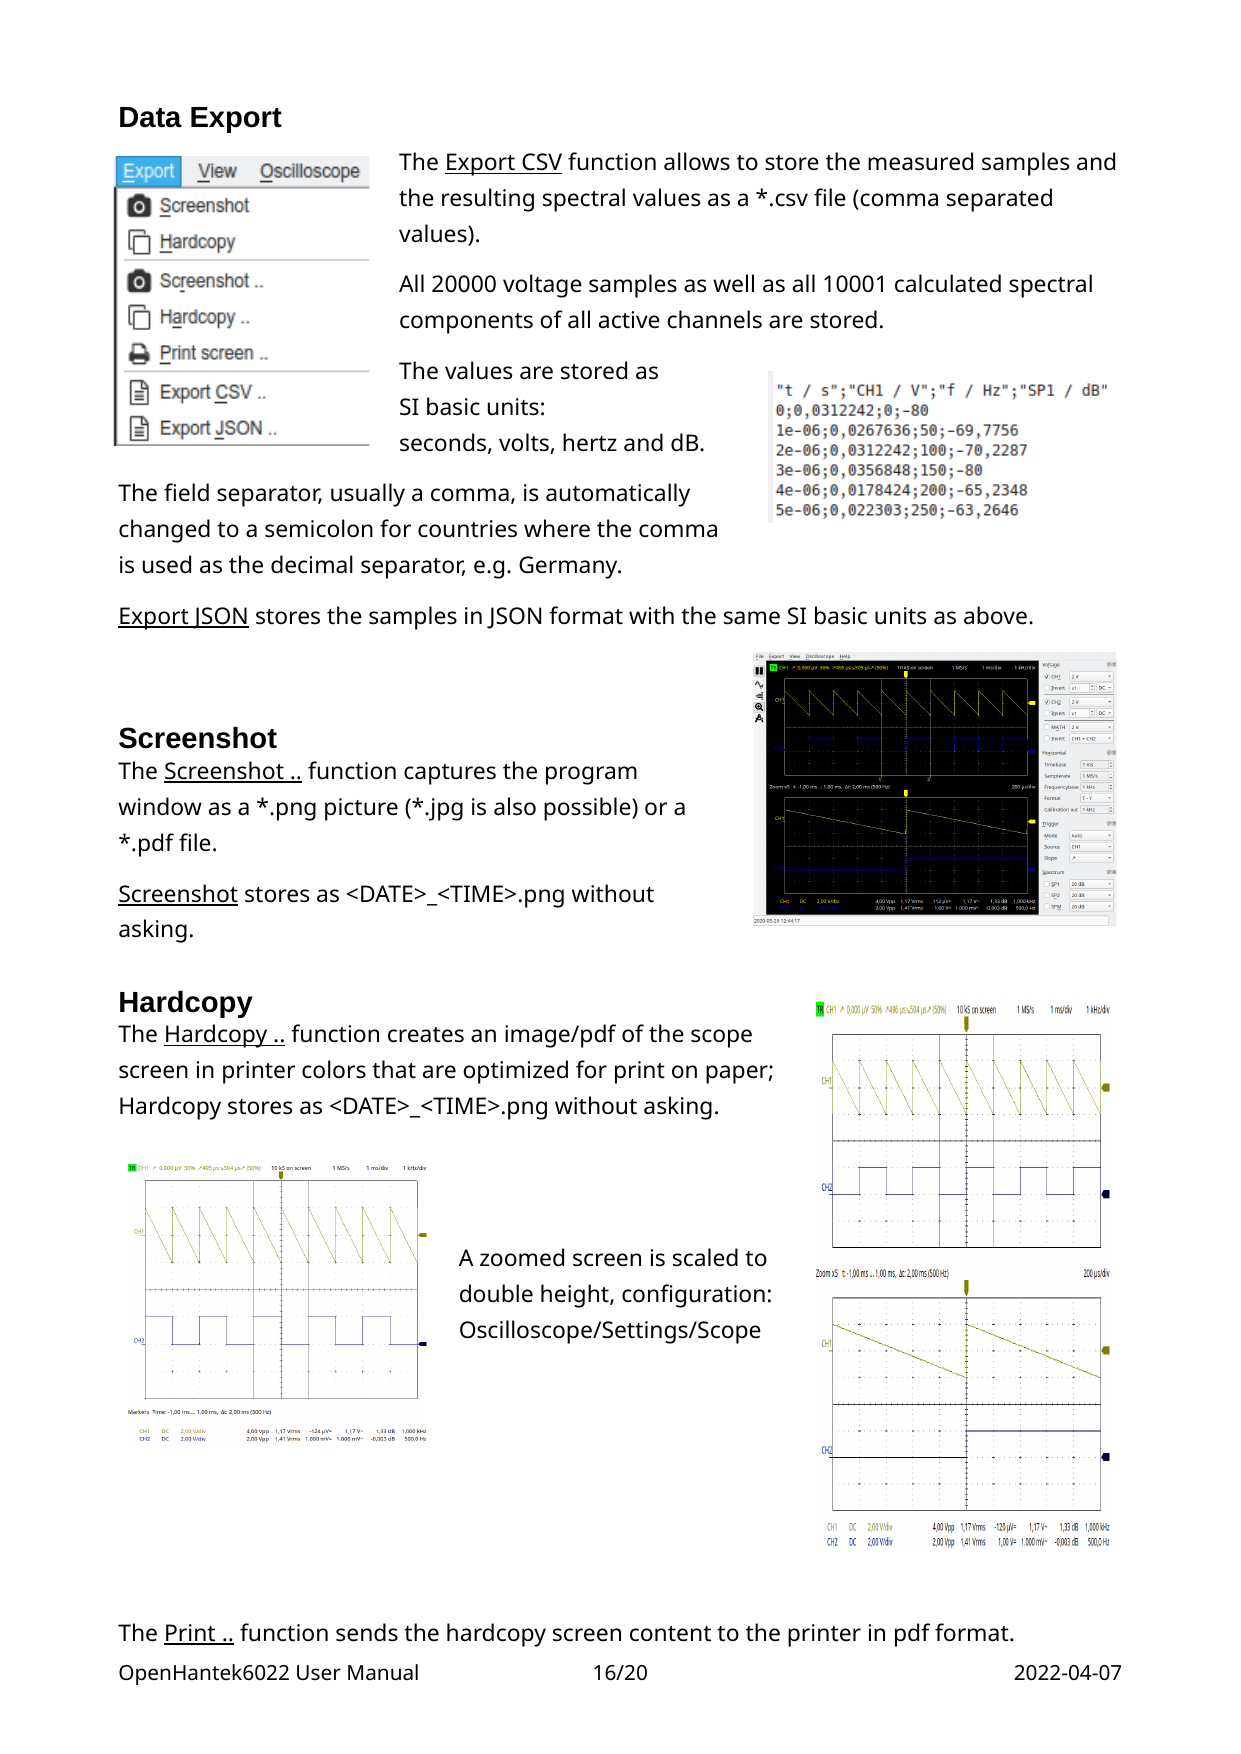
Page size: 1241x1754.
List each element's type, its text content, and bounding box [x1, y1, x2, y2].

text The values are stored as SI basic units: seconds, volts, hertz and dB. [118, 355, 1122, 458]
text The Export CSV function allows to store the measured samples and the resulting spectral values as a *.csv file (comma separated values). [118, 146, 1122, 249]
picture [752, 652, 1117, 926]
subtitle Hardcopy [118, 985, 1122, 1018]
subtitle Data Export [118, 100, 1122, 133]
text Screenshot stores as <DATE>_<TIME>.png without asking. [118, 877, 1122, 945]
picture [767, 371, 1119, 523]
picture [124, 1160, 429, 1446]
text A zoomed screen is scaled to double height, configuration: Oscilloscope/Settings/Scope [429, 1242, 812, 1345]
text The Hardcopy .. function creates an image/pdf of the scope screen in printer colors that are optimized for print on paper; Hardcopy stores as <DATE>_<TIME>.png without asking. [118, 1018, 812, 1121]
text The Screenshot .. function captures the program window as a *.png picture (*.jpg is also possible) or a *.pdf file. [118, 755, 752, 858]
picture [113, 156, 370, 446]
text The field separator, usually a comma, is automatically changed to a semicolon for countries where the comma is used as the decimal separator, e.g. Germany. [118, 477, 1122, 580]
text The Print .. function sends the hardcopy screen content to the printer in pdf format. [118, 1617, 1122, 1648]
subtitle Screenshot [118, 722, 752, 755]
text All 20000 voltage samples as well as all 10001 calculated spectral components of all active channels are stored. [370, 268, 1122, 336]
text Export JSON stores the samples in JSON format with the same SI basic units as above. [118, 600, 1122, 631]
picture [812, 995, 1113, 1556]
